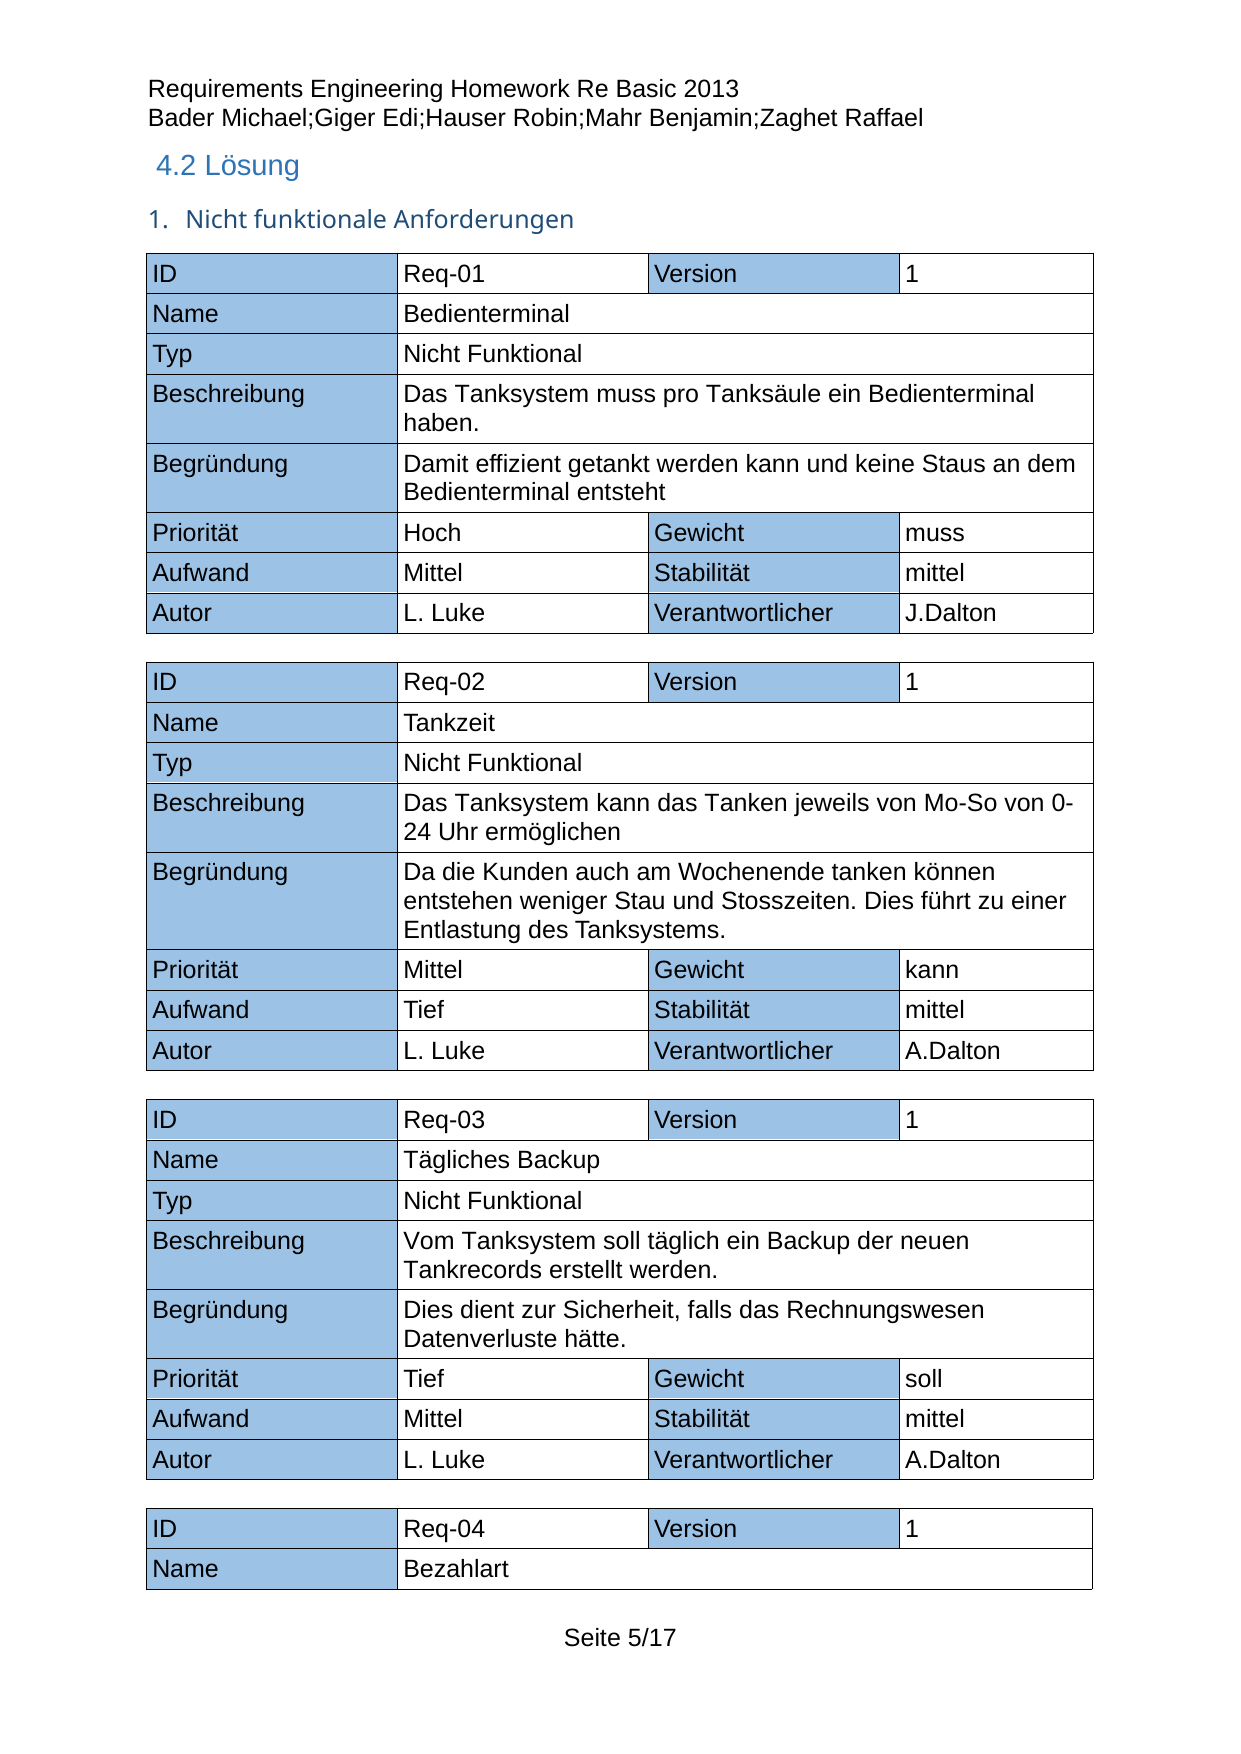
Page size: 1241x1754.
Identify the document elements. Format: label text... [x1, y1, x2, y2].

table_cell Name [147, 294, 397, 333]
table_cell Autor [147, 1031, 397, 1070]
table_cell Mittel [398, 553, 648, 592]
subtitle Nicht funktionale Anforderungen [148, 202, 1093, 236]
table_cell Dies dient zur Sicherheit, falls das Rechnungswesen Datenverluste hätte. [398, 1290, 1093, 1358]
table_header Req-01 [398, 254, 648, 293]
table_header 1 [900, 1509, 1092, 1548]
table_cell Autor [147, 1440, 397, 1479]
table_cell Name [147, 703, 397, 742]
table_header Version [649, 1100, 899, 1139]
table_header ID [147, 1509, 397, 1548]
table_header Req-02 [398, 663, 648, 702]
table_cell Verantwortlicher [649, 594, 899, 633]
table_cell Begründung [147, 1290, 397, 1358]
table_header ID [147, 254, 397, 293]
table_cell Verantwortlicher [649, 1031, 899, 1070]
table_cell Mittel [398, 1400, 648, 1439]
table_cell Name [147, 1549, 397, 1589]
table_cell Aufwand [147, 553, 397, 592]
table_cell L. Luke [398, 1031, 648, 1070]
table_header Req-03 [398, 1100, 648, 1139]
table_cell Name [147, 1141, 397, 1180]
table_header Req-04 [398, 1509, 648, 1548]
table_cell Mittel [398, 950, 648, 990]
table_cell Tief [398, 991, 648, 1030]
table_cell Autor [147, 594, 397, 633]
table_header 1 [900, 1100, 1093, 1139]
table_header Version [649, 254, 899, 293]
table_cell mittel [900, 553, 1093, 592]
table_cell Das Tanksystem kann das Tanken jeweils von Mo-So von 0-24 Uhr ermöglichen [398, 784, 1093, 852]
table_cell kann [900, 950, 1093, 990]
table_cell Beschreibung [147, 1221, 397, 1289]
table_cell Vom Tanksystem soll täglich ein Backup der neuen Tankrecords erstellt werden. [398, 1221, 1093, 1289]
table_cell Typ [147, 1181, 397, 1220]
table_cell Aufwand [147, 991, 397, 1030]
table_cell Stabilität [649, 991, 899, 1030]
table_cell Priorität [147, 513, 397, 552]
table_cell soll [900, 1359, 1093, 1398]
table_cell Beschreibung [147, 375, 397, 443]
table_cell L. Luke [398, 594, 648, 633]
table_cell Nicht Funktional [398, 743, 1093, 782]
table_cell mittel [900, 1400, 1093, 1439]
table_cell Gewicht [649, 513, 899, 552]
table_cell A.Dalton [900, 1440, 1093, 1479]
table_cell Tankzeit [398, 703, 1093, 742]
table_cell Verantwortlicher [649, 1440, 899, 1479]
table_cell Stabilität [649, 553, 899, 592]
table_cell Da die Kunden auch am Wochenende tanken können entstehen weniger Stau und Stosszeiten. Dies führt zu einer Entlastung des Tanksystems. [398, 853, 1093, 949]
table_cell Das Tanksystem muss pro Tanksäule ein Bedienterminal haben. [398, 375, 1093, 443]
table_header ID [147, 1100, 397, 1139]
table_cell mittel [900, 991, 1093, 1030]
table_cell Typ [147, 743, 397, 782]
table_cell Priorität [147, 950, 397, 990]
table_cell muss [900, 513, 1093, 552]
table_cell A.Dalton [900, 1031, 1093, 1070]
table_header Version [649, 1509, 899, 1548]
table_cell L. Luke [398, 1440, 648, 1479]
table_header 1 [900, 254, 1093, 293]
table_cell Damit effizient getankt werden kann und keine Staus an dem Bedienterminal entsteht [398, 444, 1093, 512]
table_cell Nicht Funktional [398, 334, 1093, 374]
table_cell Hoch [398, 513, 648, 552]
table_cell Tägliches Backup [398, 1141, 1093, 1180]
table_cell Stabilität [649, 1400, 899, 1439]
table_cell Gewicht [649, 1359, 899, 1398]
table_cell Priorität [147, 1359, 397, 1398]
table_header Version [649, 663, 899, 702]
subtitle Lösung [148, 148, 1093, 181]
table_header 1 [900, 663, 1093, 702]
table_cell Aufwand [147, 1400, 397, 1439]
table_cell Typ [147, 334, 397, 374]
table_cell Tief [398, 1359, 648, 1398]
table_cell Bedienterminal [398, 294, 1093, 333]
table_cell Beschreibung [147, 784, 397, 852]
table_cell Begründung [147, 853, 397, 949]
table_cell Gewicht [649, 950, 899, 990]
table_header ID [147, 663, 397, 702]
table_cell Bezahlart [398, 1549, 1092, 1589]
table_cell J.Dalton [900, 594, 1093, 633]
table_cell Begründung [147, 444, 397, 512]
table_cell Nicht Funktional [398, 1181, 1093, 1220]
